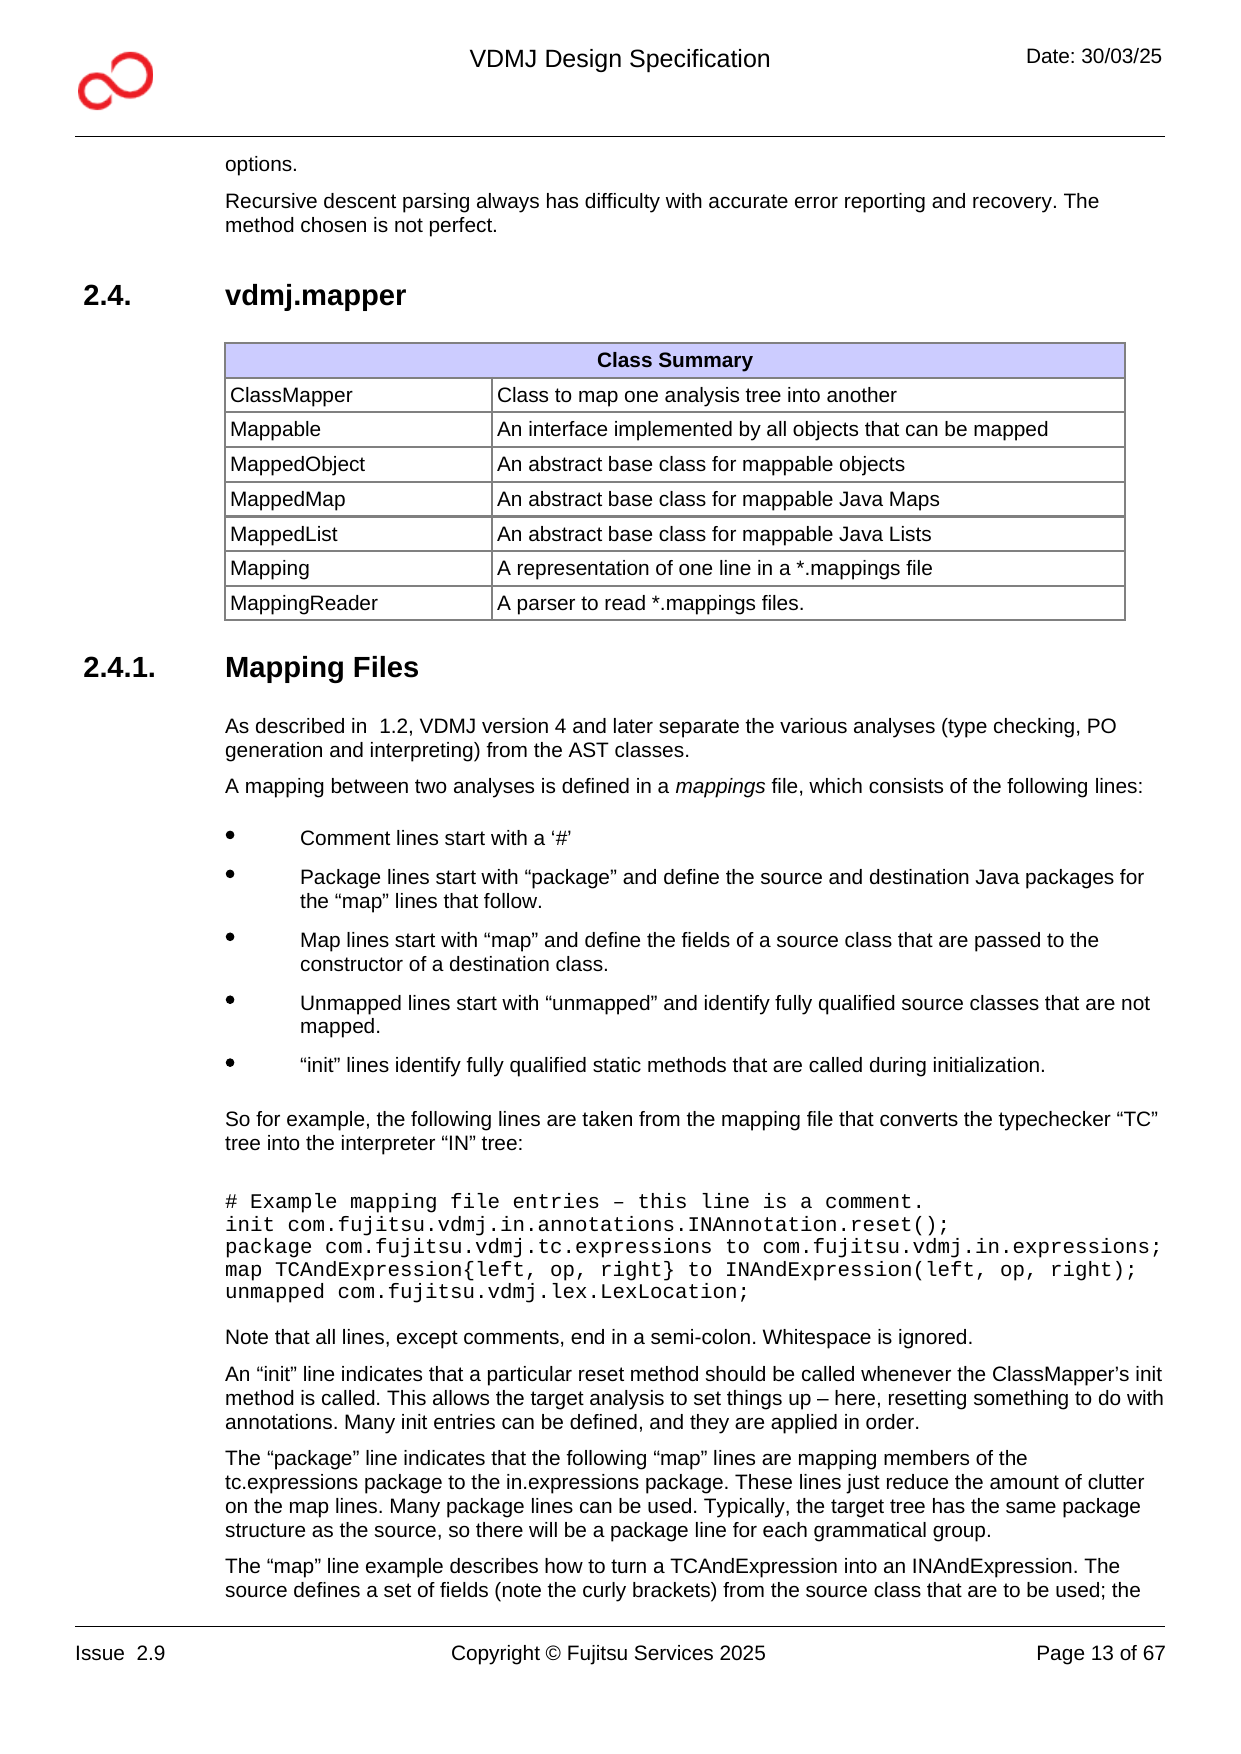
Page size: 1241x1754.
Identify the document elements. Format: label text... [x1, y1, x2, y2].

table_header Class Summary [226, 344, 1124, 377]
list Package lines start with “package” and define the source and destination Java packages for the “map” lines that follow. [225, 865, 1165, 913]
text An “init” line indicates that a particular reset method should be called whenever the ClassMapper’s init method is called. This allows the target analysis to set things up – here, resetting something to do with annotations. Many init entries can be defined, and they are applied in order. [225, 1362, 1165, 1434]
list Unmapped lines start with “unmapped” and identify fully qualified source classes that are not mapped. [225, 991, 1165, 1039]
table_cell Mapping [226, 552, 491, 585]
table_cell An abstract base class for mappable Java Maps [493, 483, 1124, 515]
table_cell Class to map one analysis tree into another [493, 379, 1124, 411]
table_cell Mappable [226, 413, 491, 446]
text A mapping between two analyses is defined in a mappings file, which consists of the following lines: [225, 774, 1165, 798]
text Recursive descent parsing always has difficulty with accurate error reporting and recovery. The method chosen is not perfect. [225, 189, 1165, 237]
text Note that all lines, except comments, end in a semi-colon. Whitespace is ignored. [225, 1326, 1165, 1349]
text unmapped com.fujitsu.vdmj.lex.LexLocation; [225, 1281, 1165, 1303]
text # Example mapping file entries – this line is a comment. [225, 1191, 1165, 1213]
text init com.fujitsu.vdmj.in.annotations.INAnnotation.reset(); [225, 1213, 1165, 1236]
text options. [225, 152, 1165, 176]
table_cell An abstract base class for mappable objects [493, 448, 1124, 481]
text So for example, the following lines are taken from the mapping file that converts the typechecker “TC” tree into the interpreter “IN” tree: [225, 1108, 1165, 1156]
table_cell MappedList [226, 518, 491, 550]
list Comment lines start with a ‘#’ [225, 826, 1165, 850]
list Map lines start with “map” and define the fields of a source class that are passed to the constructor of a destination class. [225, 928, 1165, 976]
table_cell A parser to read *.mappings files. [493, 587, 1124, 619]
text The “package” line indicates that the following “map” lines are mapping members of the tc.expressions package to the in.expressions package. These lines just reduce the amount of clutter on the map lines. Many package lines can be used. Typically, the target tree has the same package structure as the source, so there will be a package line for each grammatical group. [225, 1446, 1165, 1542]
subtitle Mapping Files [75, 651, 1165, 684]
text package com.fujitsu.vdmj.tc.expressions to com.fujitsu.vdmj.in.expressions; [225, 1236, 1165, 1258]
list “init” lines identify fully qualified static methods that are called during initialization. [225, 1054, 1165, 1078]
table_cell MappedMap [226, 483, 491, 515]
text As described in 1.2, VDMJ version 4 and later separate the various analyses (type checking, PO generation and interpreting) from the AST classes. [225, 714, 1165, 762]
picture [78, 44, 153, 120]
table_cell MappingReader [226, 587, 491, 619]
table_cell A representation of one line in a *.mappings file [493, 552, 1124, 585]
text The “map” line example describes how to turn a TCAndExpression into an INAndExpression. The source defines a set of fields (note the curly brackets) from the source class that are to be used; the [225, 1555, 1165, 1603]
table_cell An abstract base class for mappable Java Lists [493, 518, 1124, 550]
table_cell MappedObject [226, 448, 491, 481]
table_cell An interface implemented by all objects that can be mapped [493, 413, 1124, 446]
table_cell ClassMapper [226, 379, 491, 411]
subtitle vdmj.mapper [75, 279, 1165, 312]
text map TCAndExpression{left, op, right} to INAndExpression(left, op, right); [225, 1258, 1165, 1281]
